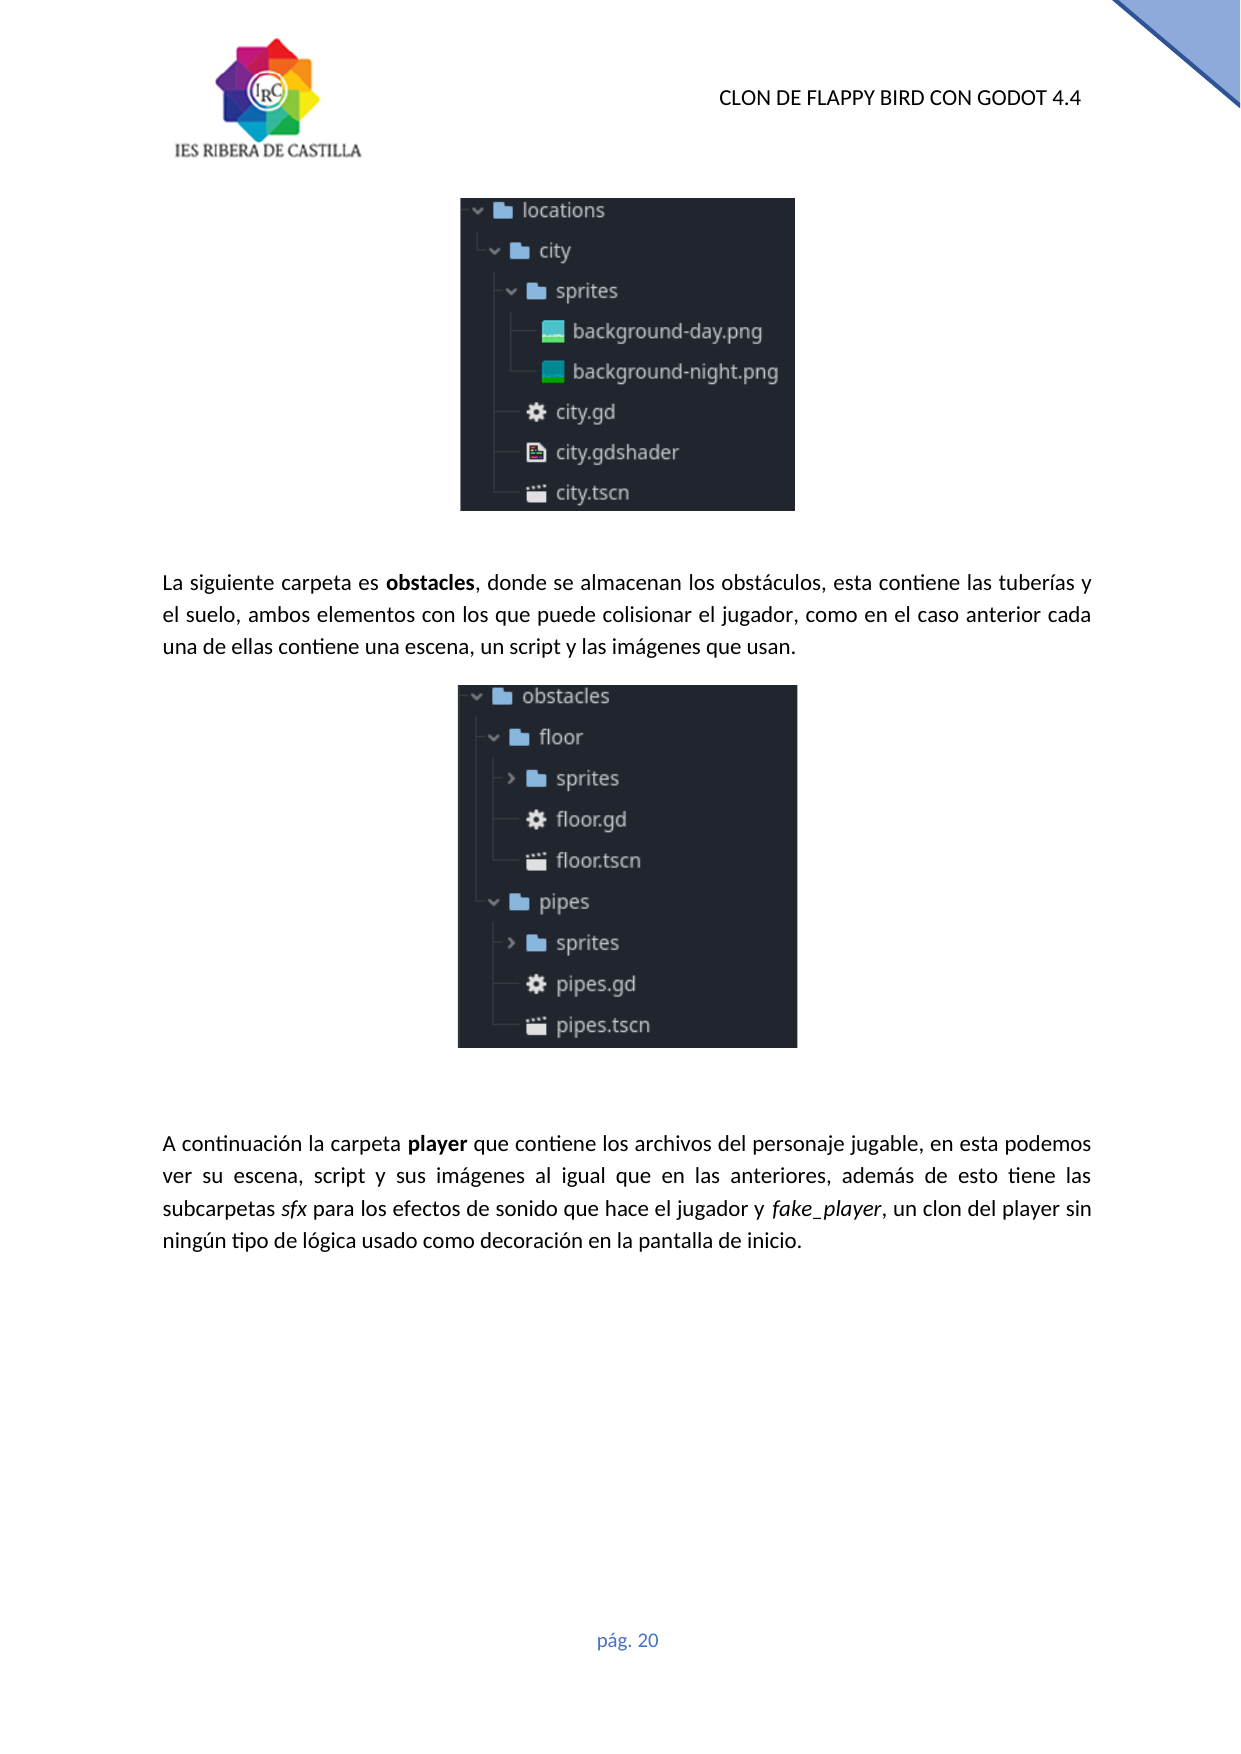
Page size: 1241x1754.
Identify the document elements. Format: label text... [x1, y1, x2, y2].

picture [460, 198, 795, 511]
text La siguiente carpeta es obstacles, donde se almacenan los obstáculos, esta contiene las tuberías y el suelo, ambos elementos con los que puede colisionar el jugador, como en el caso anterior cada una de ellas contiene una escena, un script y las imágenes que usan. [162, 568, 1093, 660]
text A continuación la carpeta player que contiene los archivos del personaje jugable, en esta podemos ver su escena, script y sus imágenes al igual que en las anteriores, además de esto tiene las subcarpetas sfx para los efectos de sonido que hace el jugador y fake_player, un clon del player sin ningún tipo de lógica usado como decoración en la pantalla de inicio. [162, 1129, 1093, 1254]
picture [457, 685, 798, 1048]
picture [173, 29, 366, 164]
